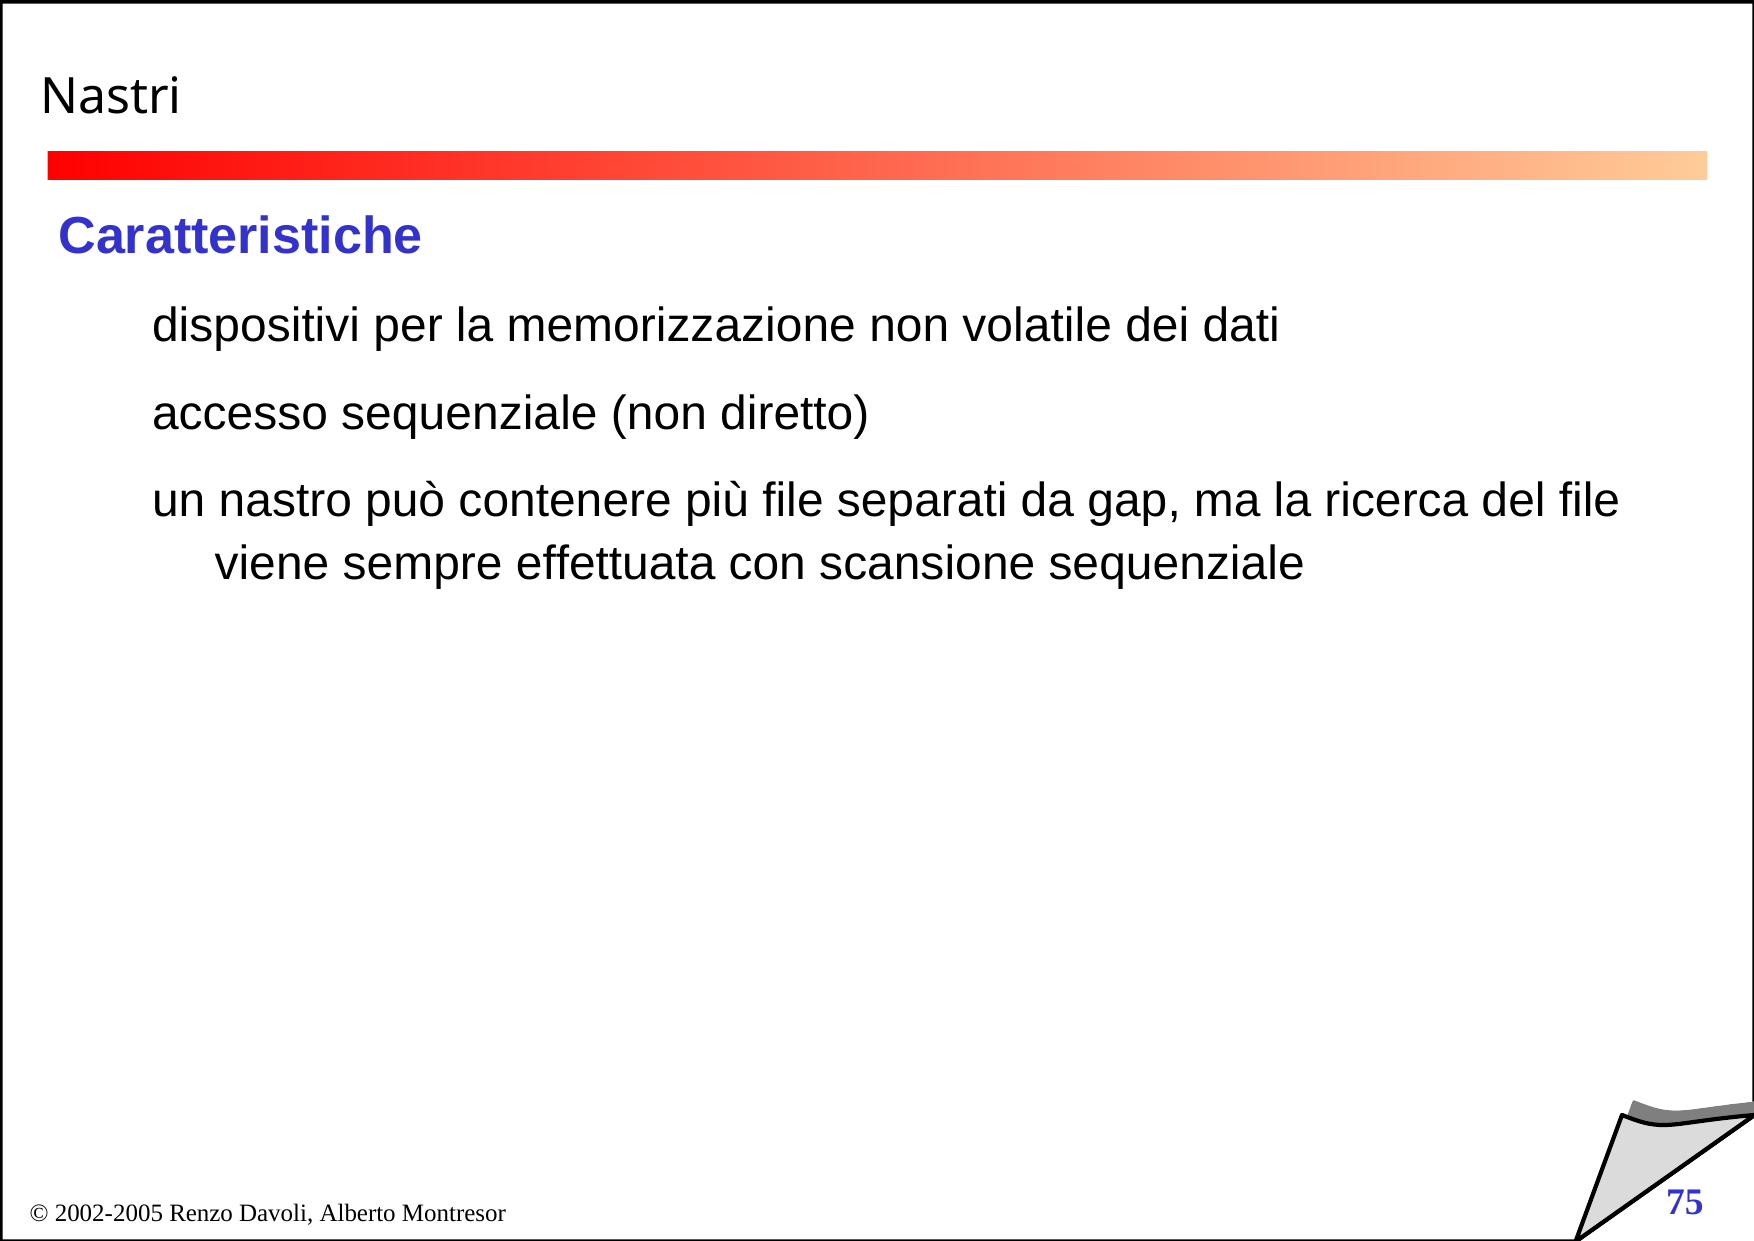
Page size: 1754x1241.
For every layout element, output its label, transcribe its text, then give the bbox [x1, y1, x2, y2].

list Caratteristiche dispositivi per la memorizzazione non volatile dei dati accesso sequenziale (non diretto) un nastro può contenere più file separati da gap, ma la ricerca del file viene sempre effettuata con scansione sequenziale [58, 206, 1696, 815]
title Nastri [40, 49, 1714, 144]
